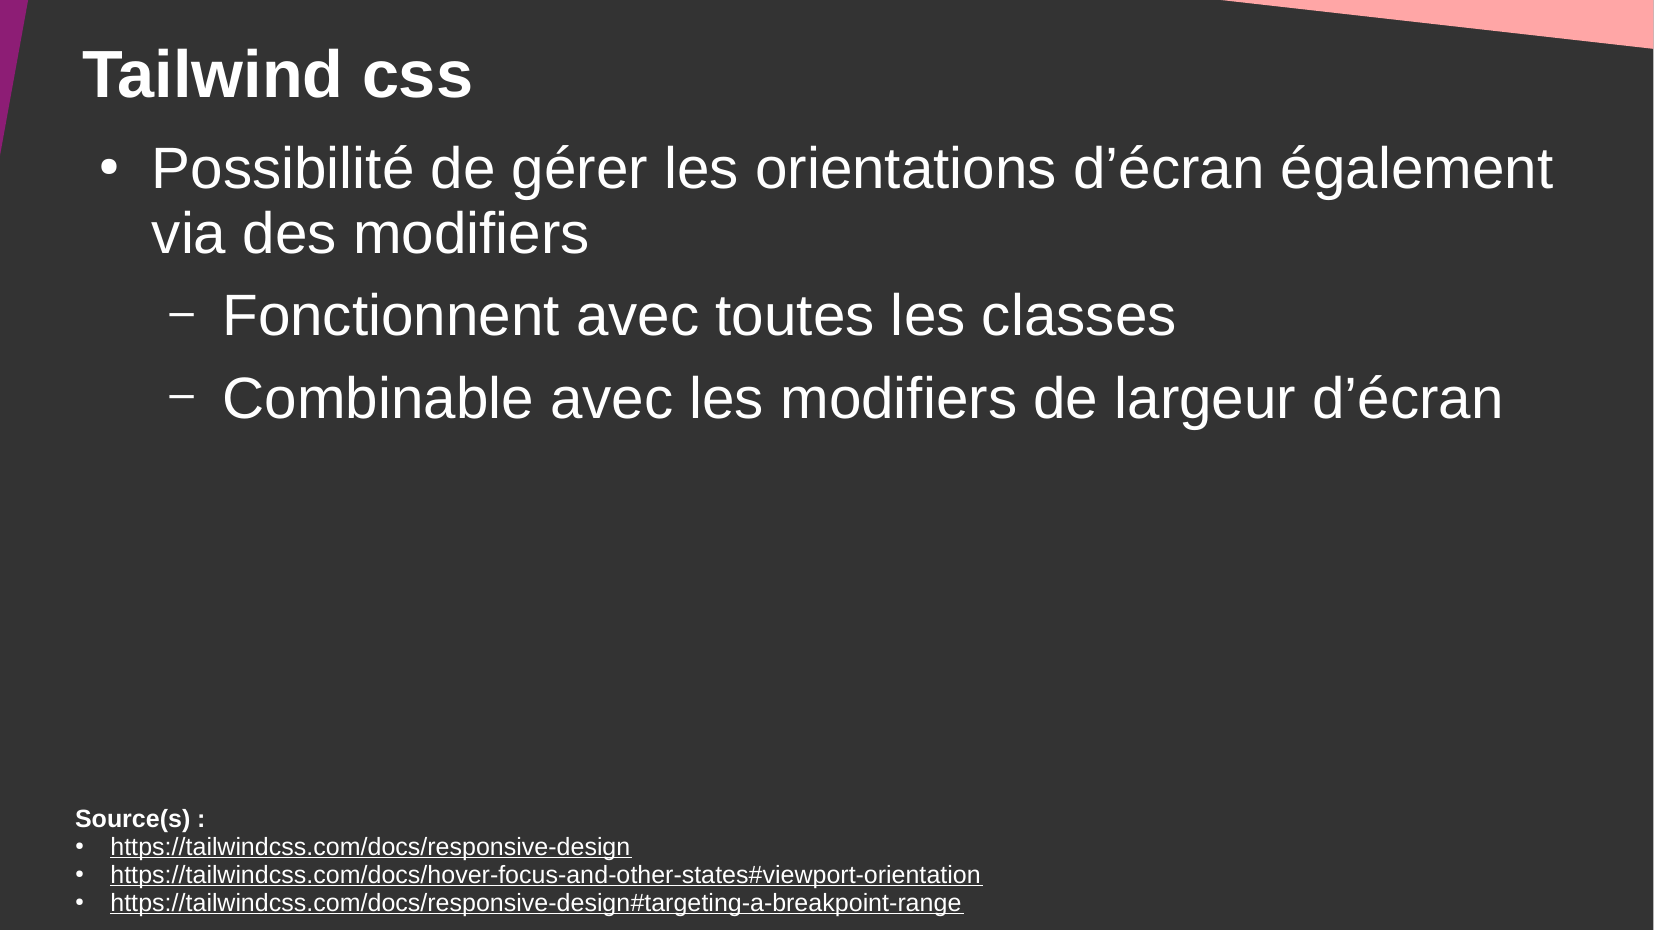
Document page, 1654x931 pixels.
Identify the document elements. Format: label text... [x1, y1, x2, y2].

text_box [0, 0, 29, 156]
title Tailwind css [82, 37, 1571, 122]
text_box Source(s) : https://tailwindcss.com/docs/responsive-design https://tailwindcss.com/docs/hover-focus-and-other-states#viewport-orientation https://tailwindcss.com/docs/responsive-design#targeting-a-breakpoint-range [60, 797, 1546, 925]
list Possibilité de gérer les orientations d’écran également via des modifiers Fonctionnent avec toutes les classes Combinable avec les modifiers de largeur d’écran [80, 135, 1605, 603]
text_box [1220, 0, 1654, 49]
